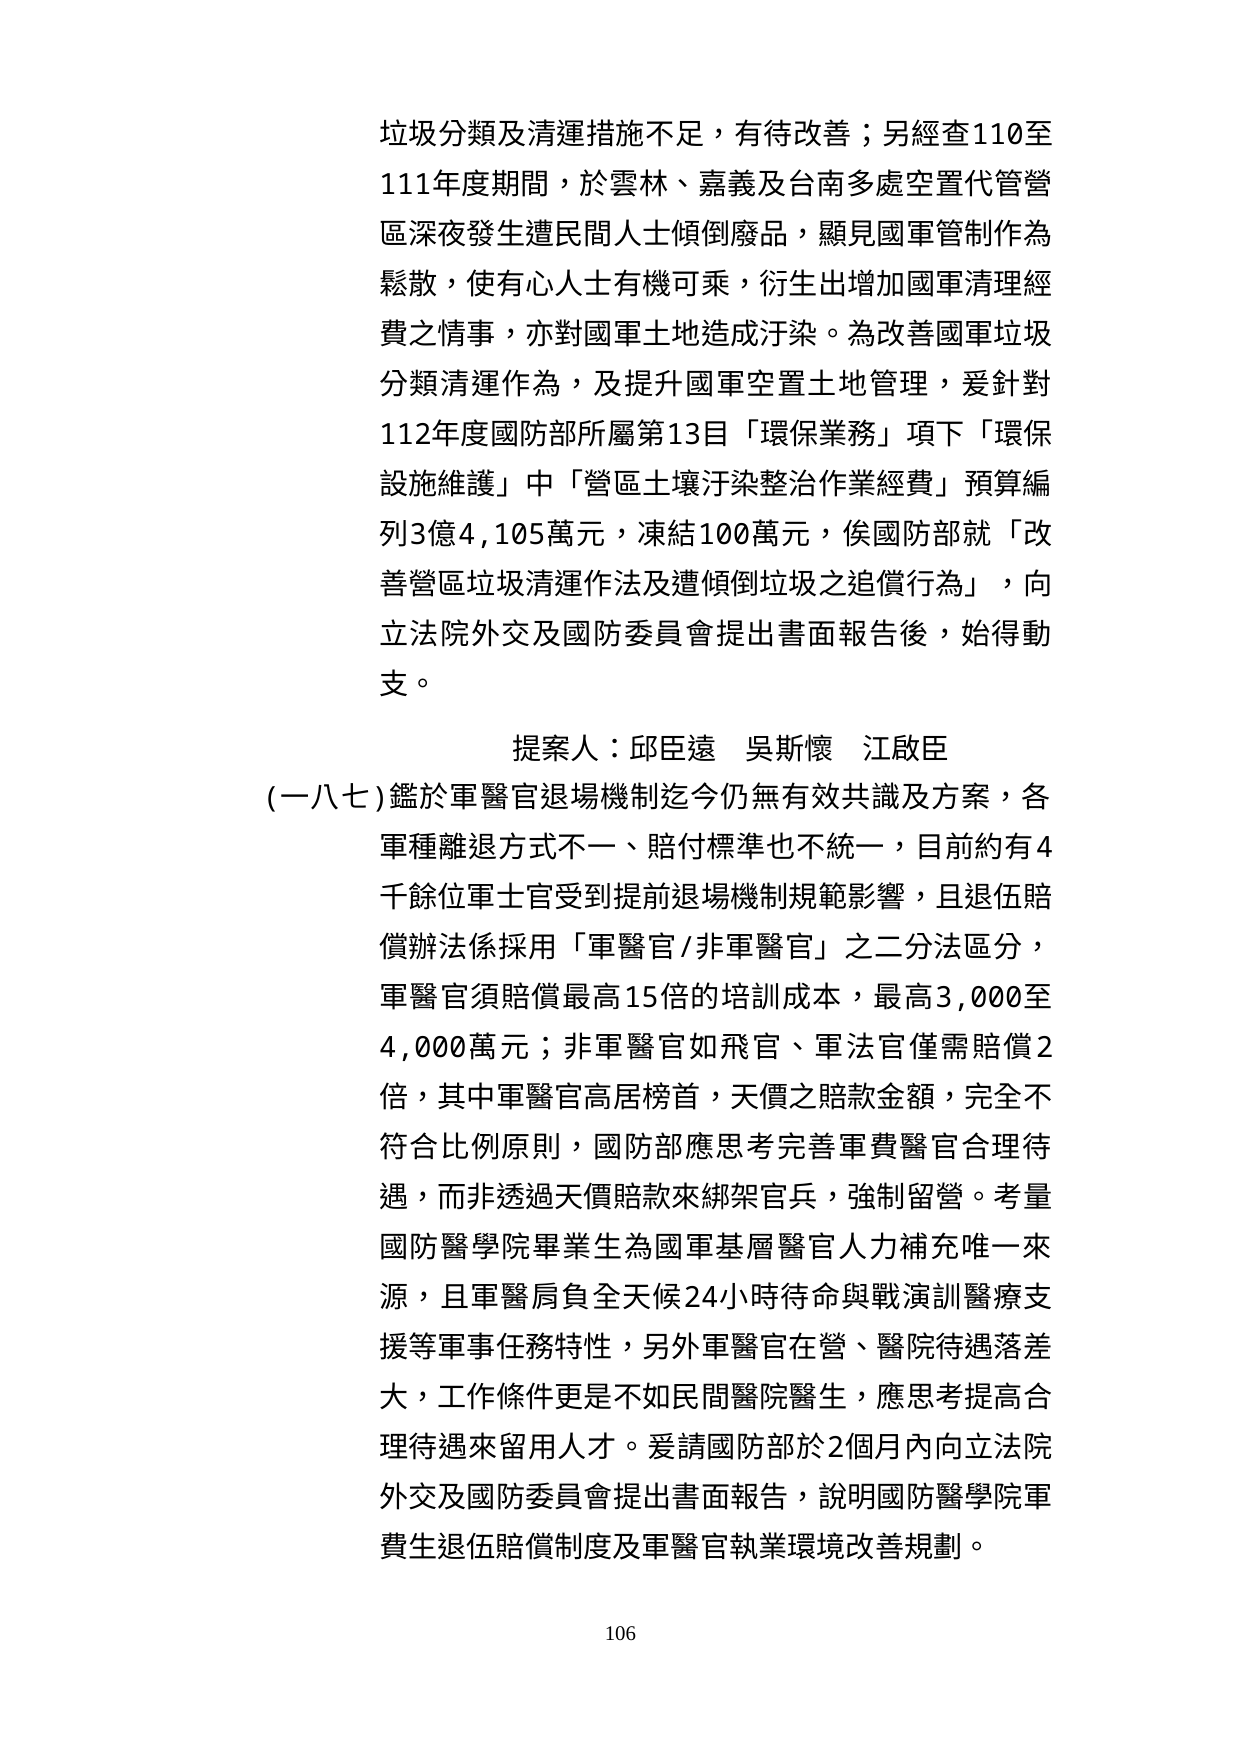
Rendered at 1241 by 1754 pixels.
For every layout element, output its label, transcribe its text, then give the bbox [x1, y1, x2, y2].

text 垃圾分類及清運措施不足，有待改善；另經查110至111年度期間，於雲林、嘉義及台南多處空置代管營區深夜發生遭民間人士傾倒廢品，顯見國軍管制作為鬆散，使有心人士有機可乘，衍生出增加國軍清理經費之情事，亦對國軍土地造成汙染。為改善國軍垃圾分類清運作為，及提升國軍空置土地管理，爰針對112年度國防部所屬第13目「環保業務」項下「環保設施維護」中「營區土壤汙染整治作業經費」預算編列3億4,105萬元，凍結100萬元，俟國防部就「改善營區垃圾清運作法及遭傾倒垃圾之追償行為」，向立法院外交及國防委員會提出書面報告後，始得動支。 [262, 105, 1053, 705]
text (一八七)鑑於軍醫官退場機制迄今仍無有效共識及方案，各軍種離退方式不一、賠付標準也不統一，目前約有4千餘位軍士官受到提前退場機制規範影響，且退伍賠償辦法係採用「軍醫官/非軍醫官」之二分法區分，軍醫官須賠償最高15倍的培訓成本，最高3,000至4,000萬元；非軍醫官如飛官、軍法官僅需賠償2倍，其中軍醫官高居榜首，天價之賠款金額，完全不符合比例原則，國防部應思考完善軍費醫官合理待遇，而非透過天價賠款來綁架官兵，強制留營。考量國防醫學院畢業生為國軍基層醫官人力補充唯一來源，且軍醫肩負全天候24小時待命與戰演訓醫療支援等軍事任務特性，另外軍醫官在營、醫院待遇落差大，工作條件更是不如民間醫院醫生，應思考提高合理待遇來留用人才。爰請國防部於2個月內向立法院外交及國防委員會提出書面報告，說明國防醫學院軍費生退伍賠償制度及軍醫官執業環境改善規劃。 [262, 767, 1053, 1567]
text 提案人：邱臣遠 吳斯懷 江啟臣 [512, 705, 1053, 767]
